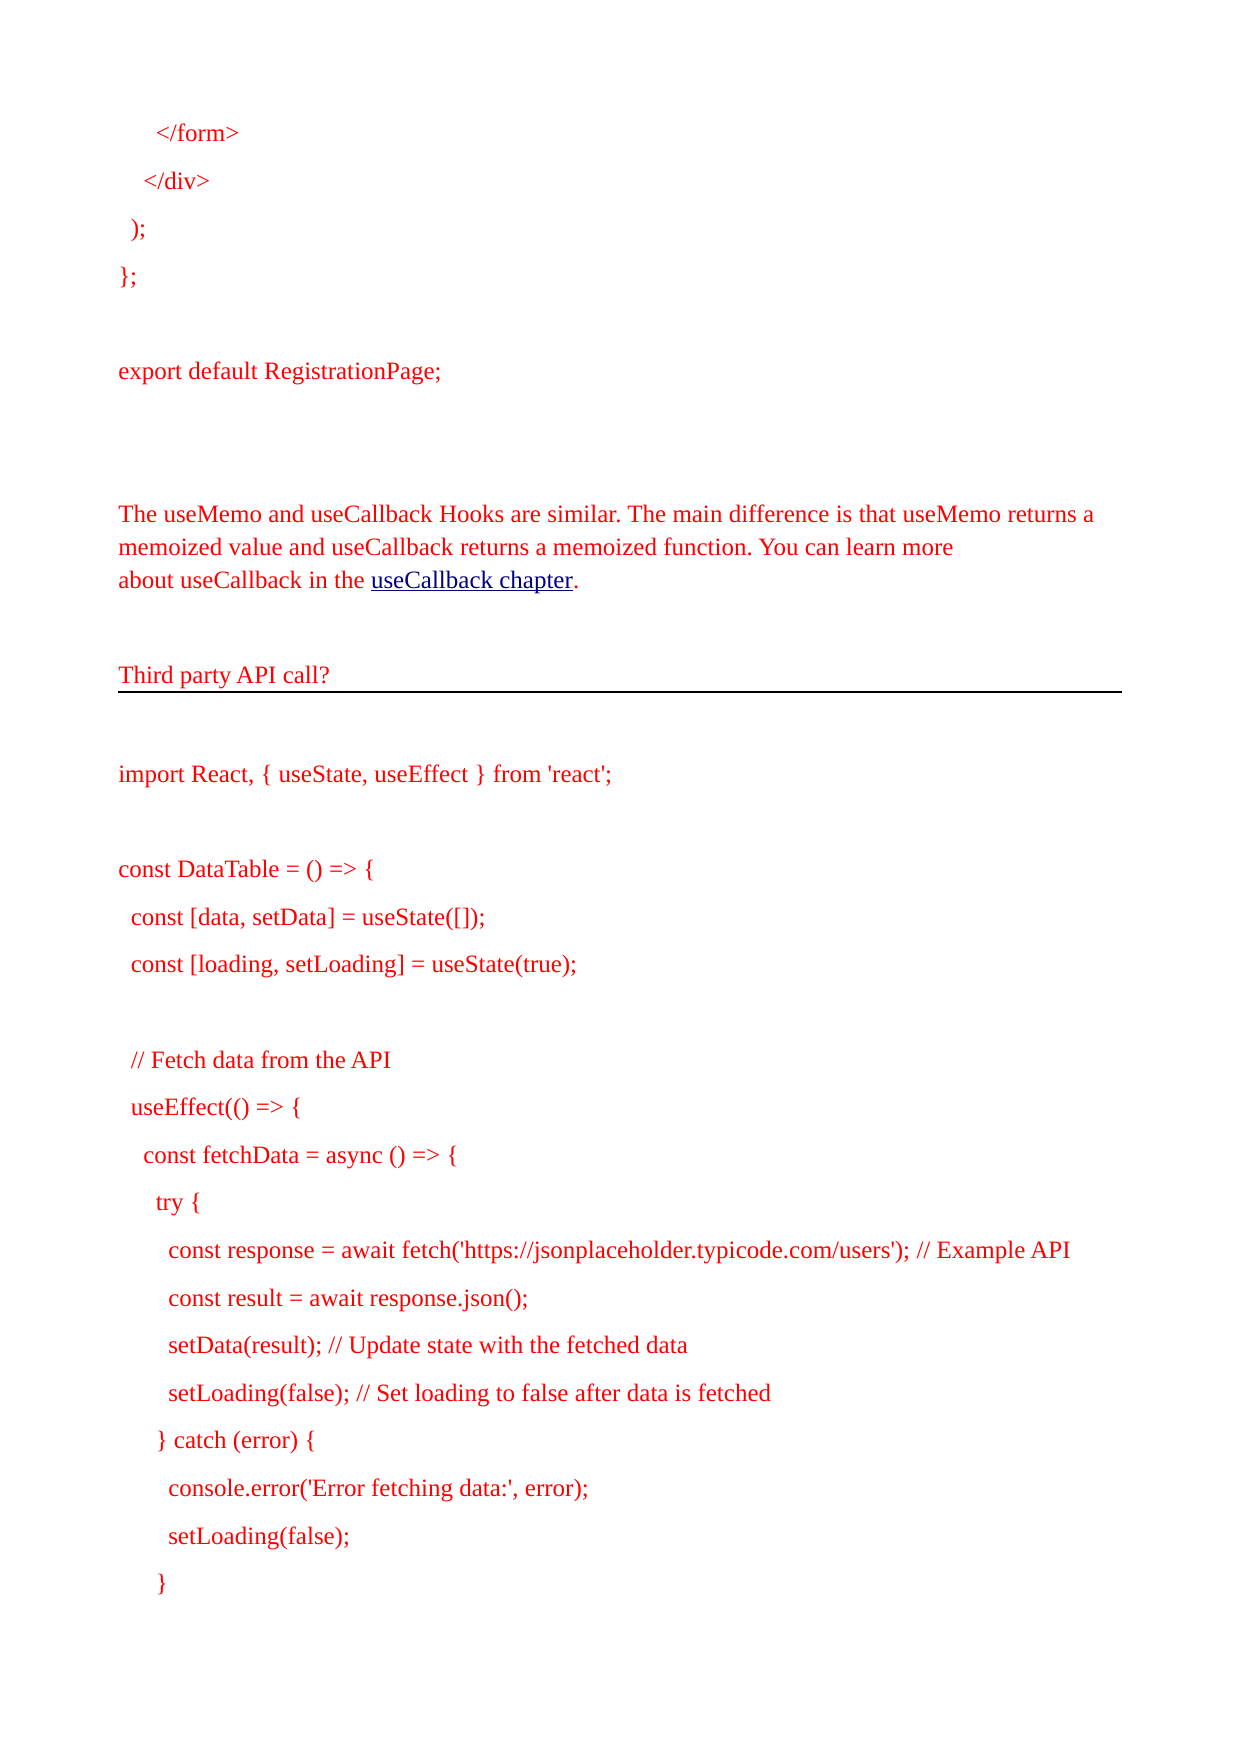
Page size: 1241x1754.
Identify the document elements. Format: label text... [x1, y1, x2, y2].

text } [118, 1568, 1122, 1597]
text The useMemo and useCallback Hooks are similar. The main difference is that useMemo returns a memoized value and useCallback returns a memoized function. You can learn more about useCallback in the useCallback chapter. [118, 499, 1122, 594]
text setData(result); // Update state with the fetched data [118, 1330, 1122, 1359]
text try { [118, 1187, 1122, 1216]
text const response = await fetch('https://jsonplaceholder.typicode.com/users'); // Example API [118, 1235, 1122, 1264]
text export default RegistrationPage; [118, 356, 1122, 385]
text const result = await response.json(); [118, 1283, 1122, 1311]
text } catch (error) { [118, 1426, 1122, 1454]
text </div> [118, 166, 1122, 194]
text }; [118, 261, 1122, 290]
text console.error('Error fetching data:', error); [118, 1473, 1122, 1502]
text const fetchData = async () => { [118, 1140, 1122, 1169]
text const DataTable = () => { [118, 854, 1122, 883]
text const [data, setData] = useState([]); [118, 902, 1122, 931]
text Third party API call? [118, 660, 1122, 691]
text useEffect(() => { [118, 1092, 1122, 1121]
text </form> [118, 118, 1122, 147]
text setLoading(false); [118, 1521, 1122, 1549]
text // Fetch data from the API [118, 1045, 1122, 1073]
text ); [118, 213, 1122, 242]
text const [loading, setLoading] = useState(true); [118, 949, 1122, 978]
text setLoading(false); // Set loading to false after data is fetched [118, 1378, 1122, 1407]
text import React, { useState, useEffect } from 'react'; [118, 759, 1122, 788]
